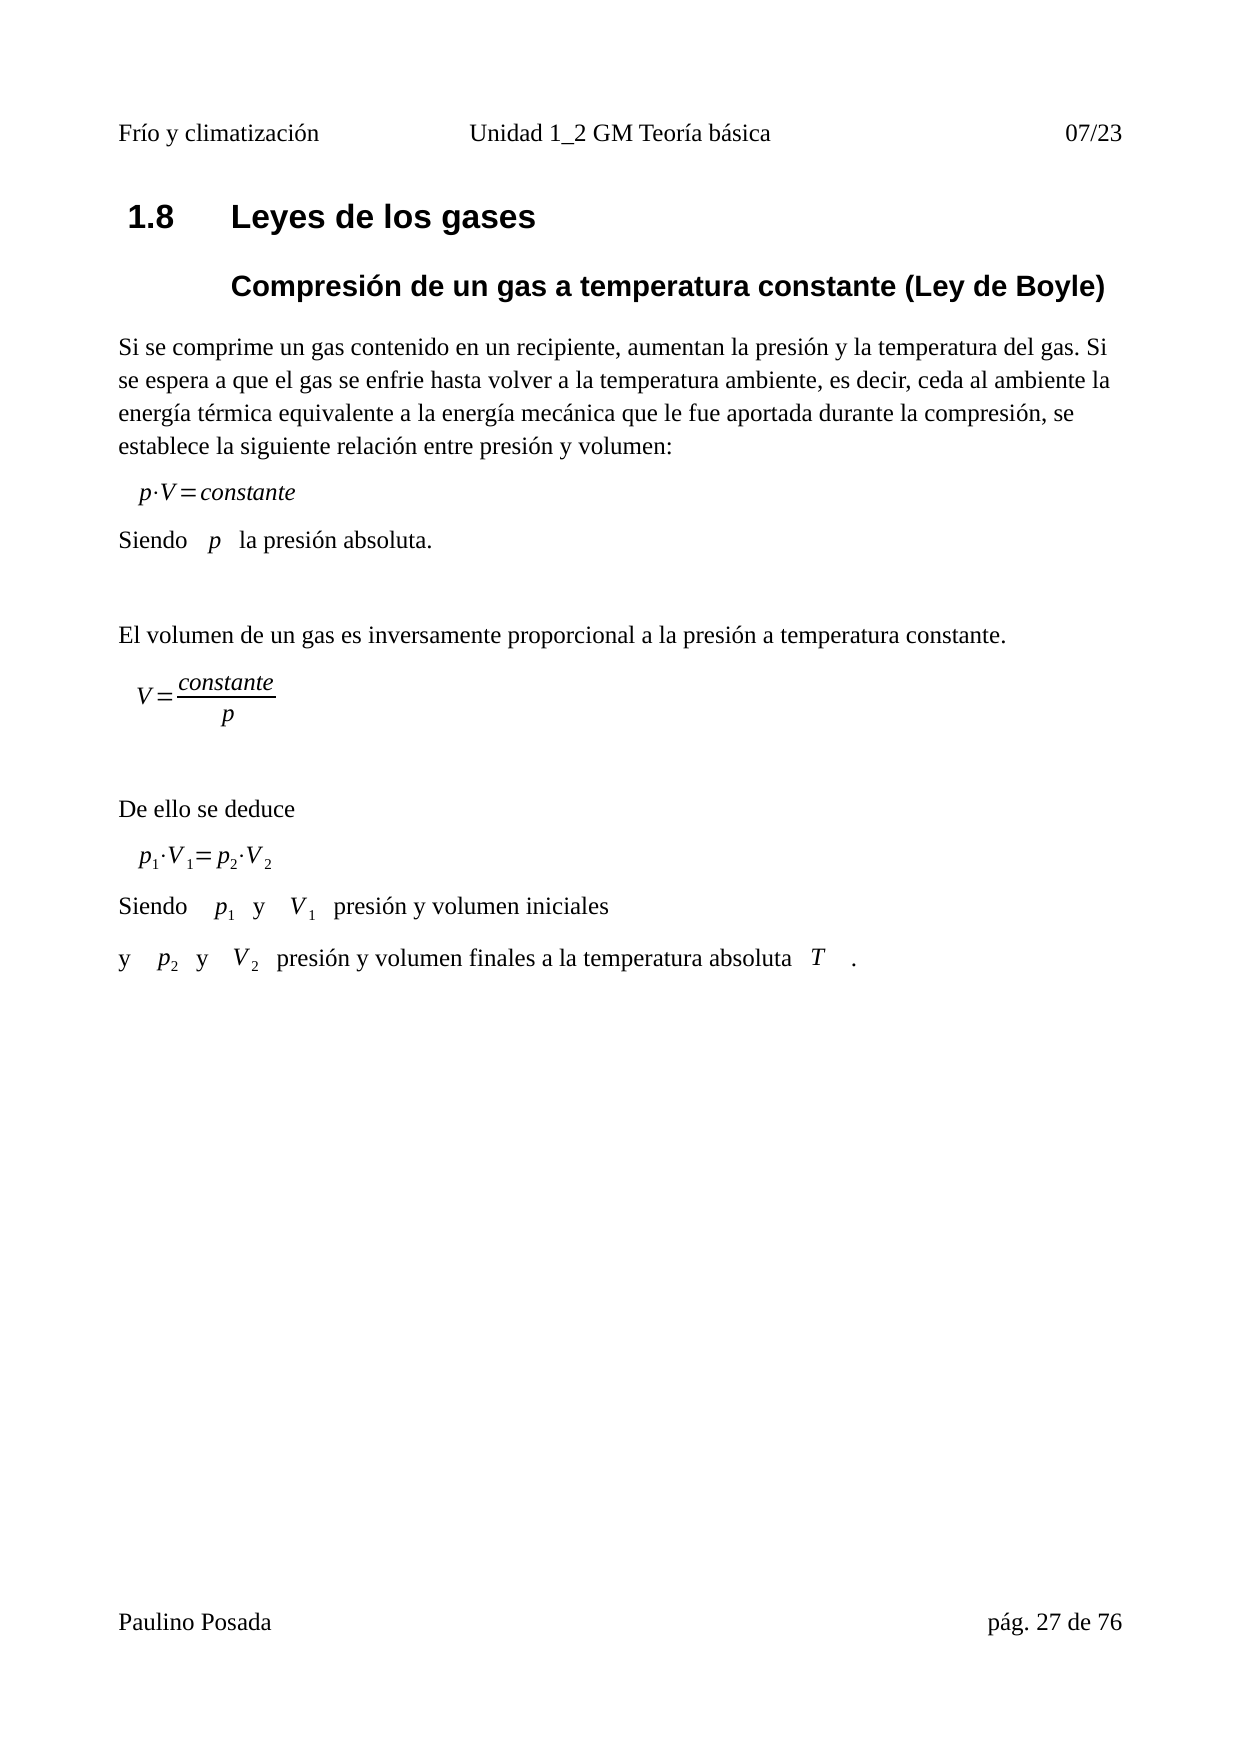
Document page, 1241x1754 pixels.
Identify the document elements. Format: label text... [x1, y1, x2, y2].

text Si se comprime un gas contenido en un recipiente, aumentan la presión y la temperatura del gas. Si se espera a que el gas se enfrie hasta volver a la temperatura ambiente, es decir, ceda al ambiente la energía térmica equivalente a la energía mecánica que le fue aportada durante la compresión, se establece la siguiente relación entre presión y volumen: [118, 332, 1122, 460]
text De ello se deduce [118, 794, 1122, 822]
text Siendola presión absoluta. [118, 525, 1122, 554]
subtitle Leyes de los gases [118, 197, 1122, 236]
text Siendo y presión y volumen iniciales [118, 891, 1122, 924]
text El volumen de un gas es inversamente proporcional a la presión a temperatura constante. [118, 621, 1122, 649]
subtitle Compresión de un gas a temperatura constante (Ley de Boyle) [118, 269, 1122, 303]
text y y presión y volumen finales a la temperatura absoluta . [118, 943, 1122, 975]
